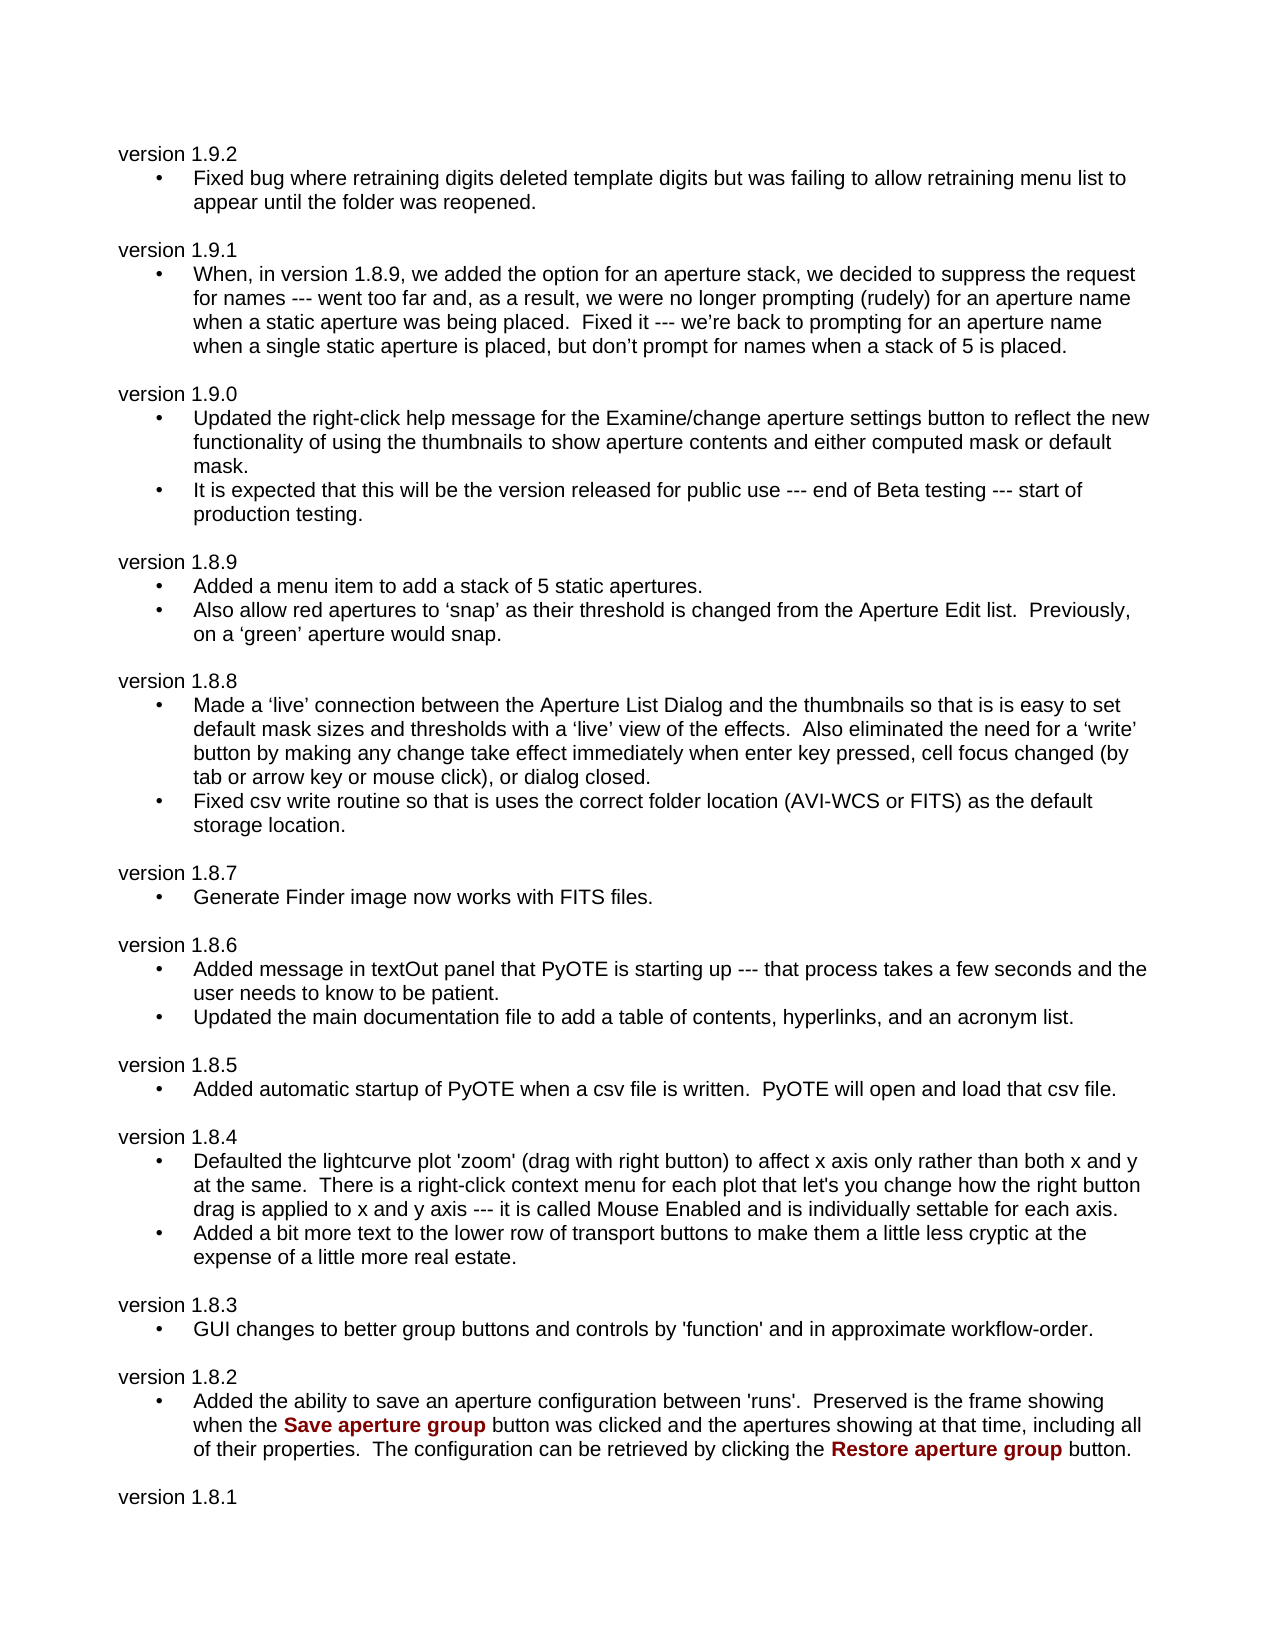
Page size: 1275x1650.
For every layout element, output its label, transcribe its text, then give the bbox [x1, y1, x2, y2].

list Also allow red apertures to ‘snap’ as their threshold is changed from the Aperture Edit list. Previously, on a ‘green’ aperture would snap. [156, 597, 1157, 669]
list Added message in textOut panel that PyOTE is starting up --- that process takes a few seconds and the user needs to know to be patient. [156, 957, 1157, 1005]
text version 1.8.6 [118, 933, 1157, 957]
list Fixed csv write routine so that is uses the correct folder location (AVI-WCS or FITS) as the default storage location. [156, 789, 1157, 861]
list It is expected that this will be the version released for public use --- end of Beta testing --- start of production testing. [156, 477, 1157, 526]
text version 1.8.2 [118, 1364, 1157, 1388]
list Made a ‘live’ connection between the Aperture List Dialog and the thumbnails so that is is easy to set default mask sizes and thresholds with a ‘live’ view of the effects. Also eliminated the need for a ‘write’ button by making any change take effect immediately when enter key pressed, cell focus changed (by tab or arrow key or mouse click), or dialog closed. [156, 693, 1157, 789]
list Added the ability to save an aperture configuration between 'runs'. Preserved is the frame showing when the Save aperture group button was clicked and the apertures showing at that time, including all of their properties. The configuration can be retrieved by clicking the Restore aperture group button. [156, 1388, 1157, 1484]
text version 1.8.8 [118, 669, 1157, 693]
list Added a bit more text to the lower row of transport buttons to make them a little less cryptic at the expense of a little more real estate. [156, 1221, 1157, 1293]
list Generate Finder image now works with FITS files. [156, 885, 1157, 933]
text version 1.9.1 [118, 238, 1157, 262]
list Added automatic startup of PyOTE when a csv file is written. PyOTE will open and load that csv file. [156, 1077, 1157, 1125]
text version 1.8.5 [118, 1053, 1157, 1077]
text version 1.8.4 [118, 1125, 1157, 1149]
text version 1.8.1 [118, 1484, 1157, 1508]
list When, in version 1.8.9, we added the option for an aperture stack, we decided to suppress the request for names --- went too far and, as a result, we were no longer prompting (rudely) for an aperture name when a static aperture was being placed. Fixed it --- we’re back to prompting for an aperture name when a single static aperture is placed, but don’t prompt for names when a stack of 5 is placed. [156, 262, 1157, 382]
list [156, 118, 1157, 142]
text version 1.9.0 [118, 382, 1157, 406]
text version 1.9.2 [118, 142, 1157, 166]
list Updated the main documentation file to add a table of contents, hyperlinks, and an acronym list. [156, 1005, 1157, 1053]
list Added a menu item to add a stack of 5 static apertures. [156, 573, 1157, 597]
text version 1.8.3 [118, 1293, 1157, 1317]
text version 1.8.9 [118, 549, 1157, 573]
list GUI changes to better group buttons and controls by 'function' and in approximate workflow-order. [156, 1317, 1157, 1364]
list Defaulted the lightcurve plot 'zoom' (drag with right button) to affect x axis only rather than both x and y at the same. There is a right-click context menu for each plot that let's you change how the right button drag is applied to x and y axis --- it is called Mouse Enabled and is individually settable for each axis. [156, 1149, 1157, 1221]
list Fixed bug where retraining digits deleted template digits but was failing to allow retraining menu list to appear until the folder was reopened. [156, 166, 1157, 238]
list Updated the right-click help message for the Examine/change aperture settings button to reflect the new functionality of using the thumbnails to show aperture contents and either computed mask or default mask. [156, 406, 1157, 477]
text version 1.8.7 [118, 861, 1157, 885]
